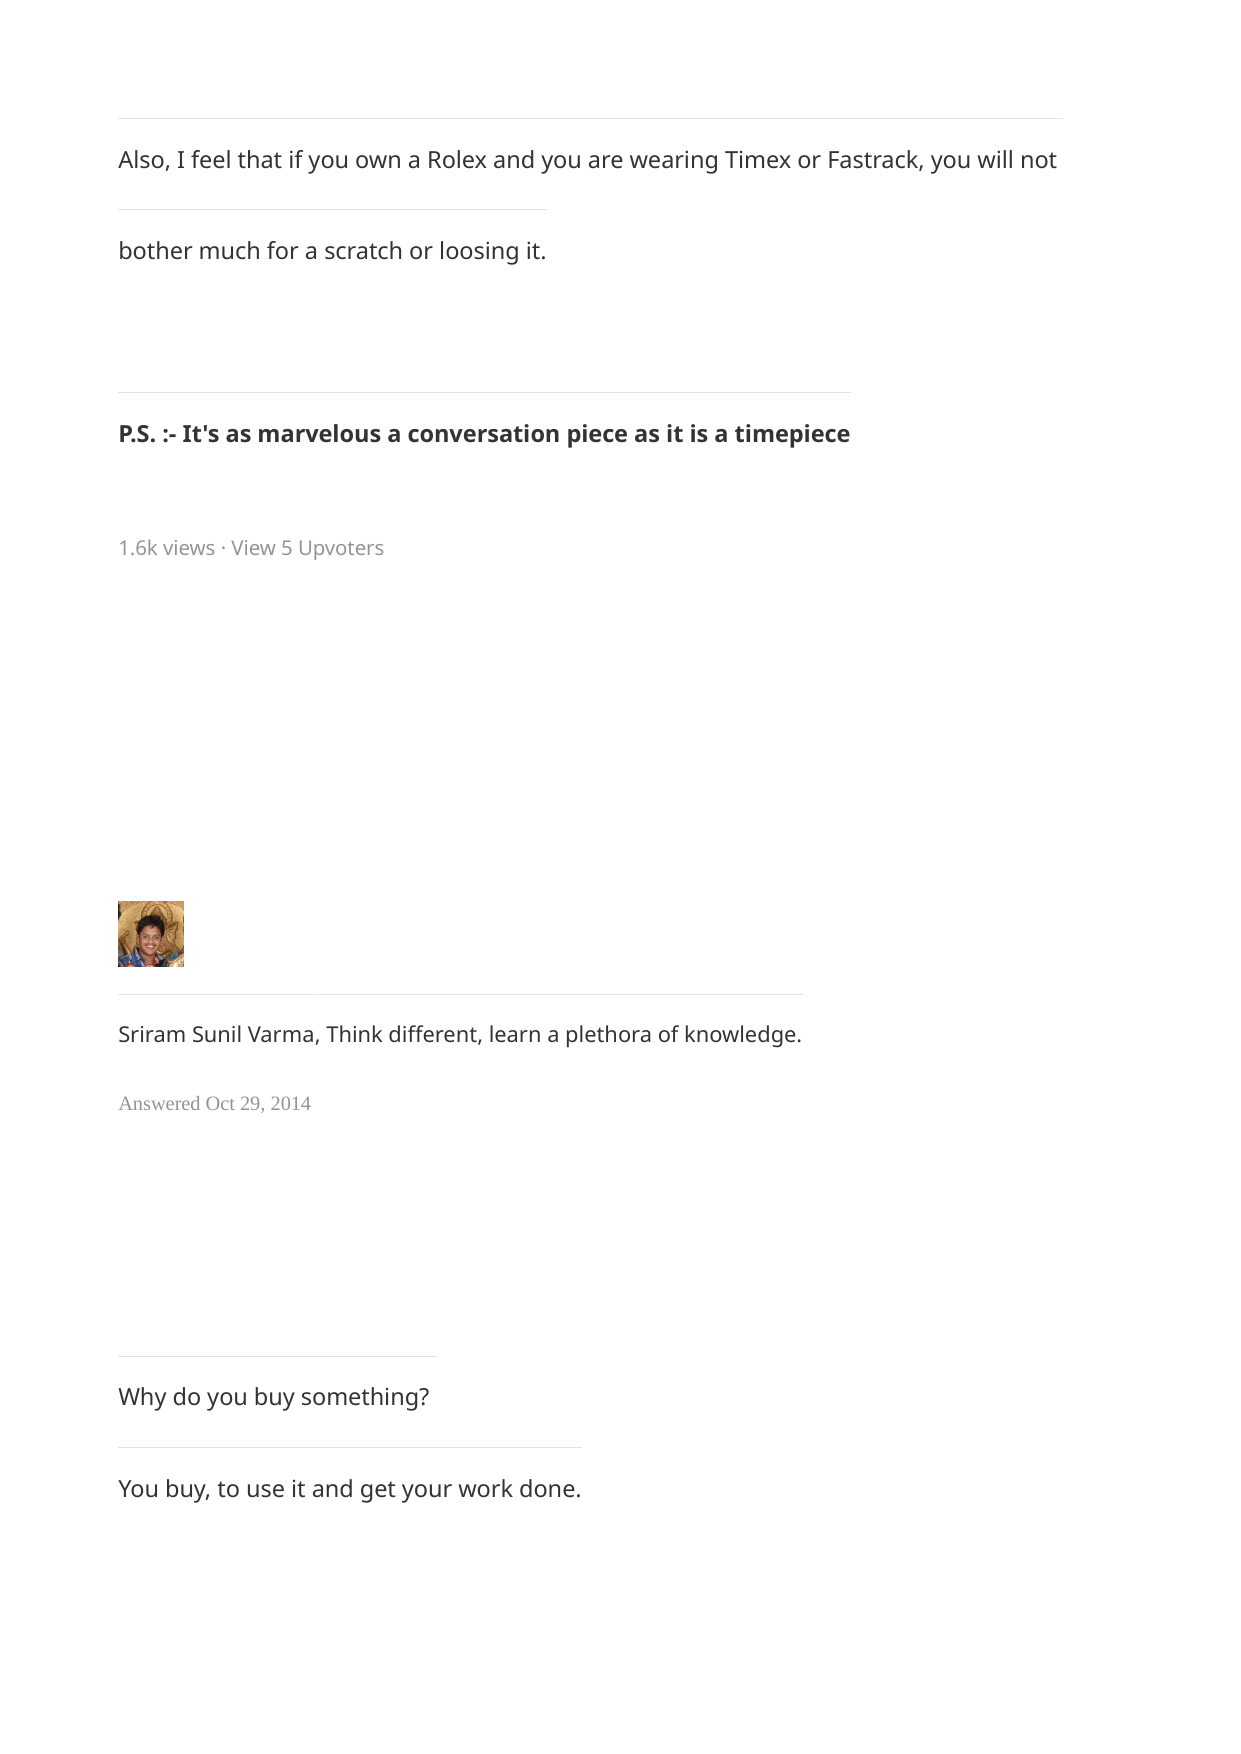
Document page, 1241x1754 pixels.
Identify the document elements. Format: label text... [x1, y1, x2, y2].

text 1.6k views · View 5 Upvoters [118, 533, 1122, 561]
picture [118, 901, 184, 967]
text Sriram Sunil Varma, Think different, learn a plethora of knowledge. [118, 993, 1109, 1048]
text Why do you buy something? You buy, to use it and get your work done. [118, 1356, 1122, 1595]
text Also, I feel that if you own a Rolex and you are wearing Timex or Fastrack, you will not bother much for a scratch or loosing it. P.S. :- It's as marvelous a conversation piece as it is a timepiece [118, 118, 1122, 449]
text Answered Oct 29, 2014 [118, 1091, 1122, 1115]
